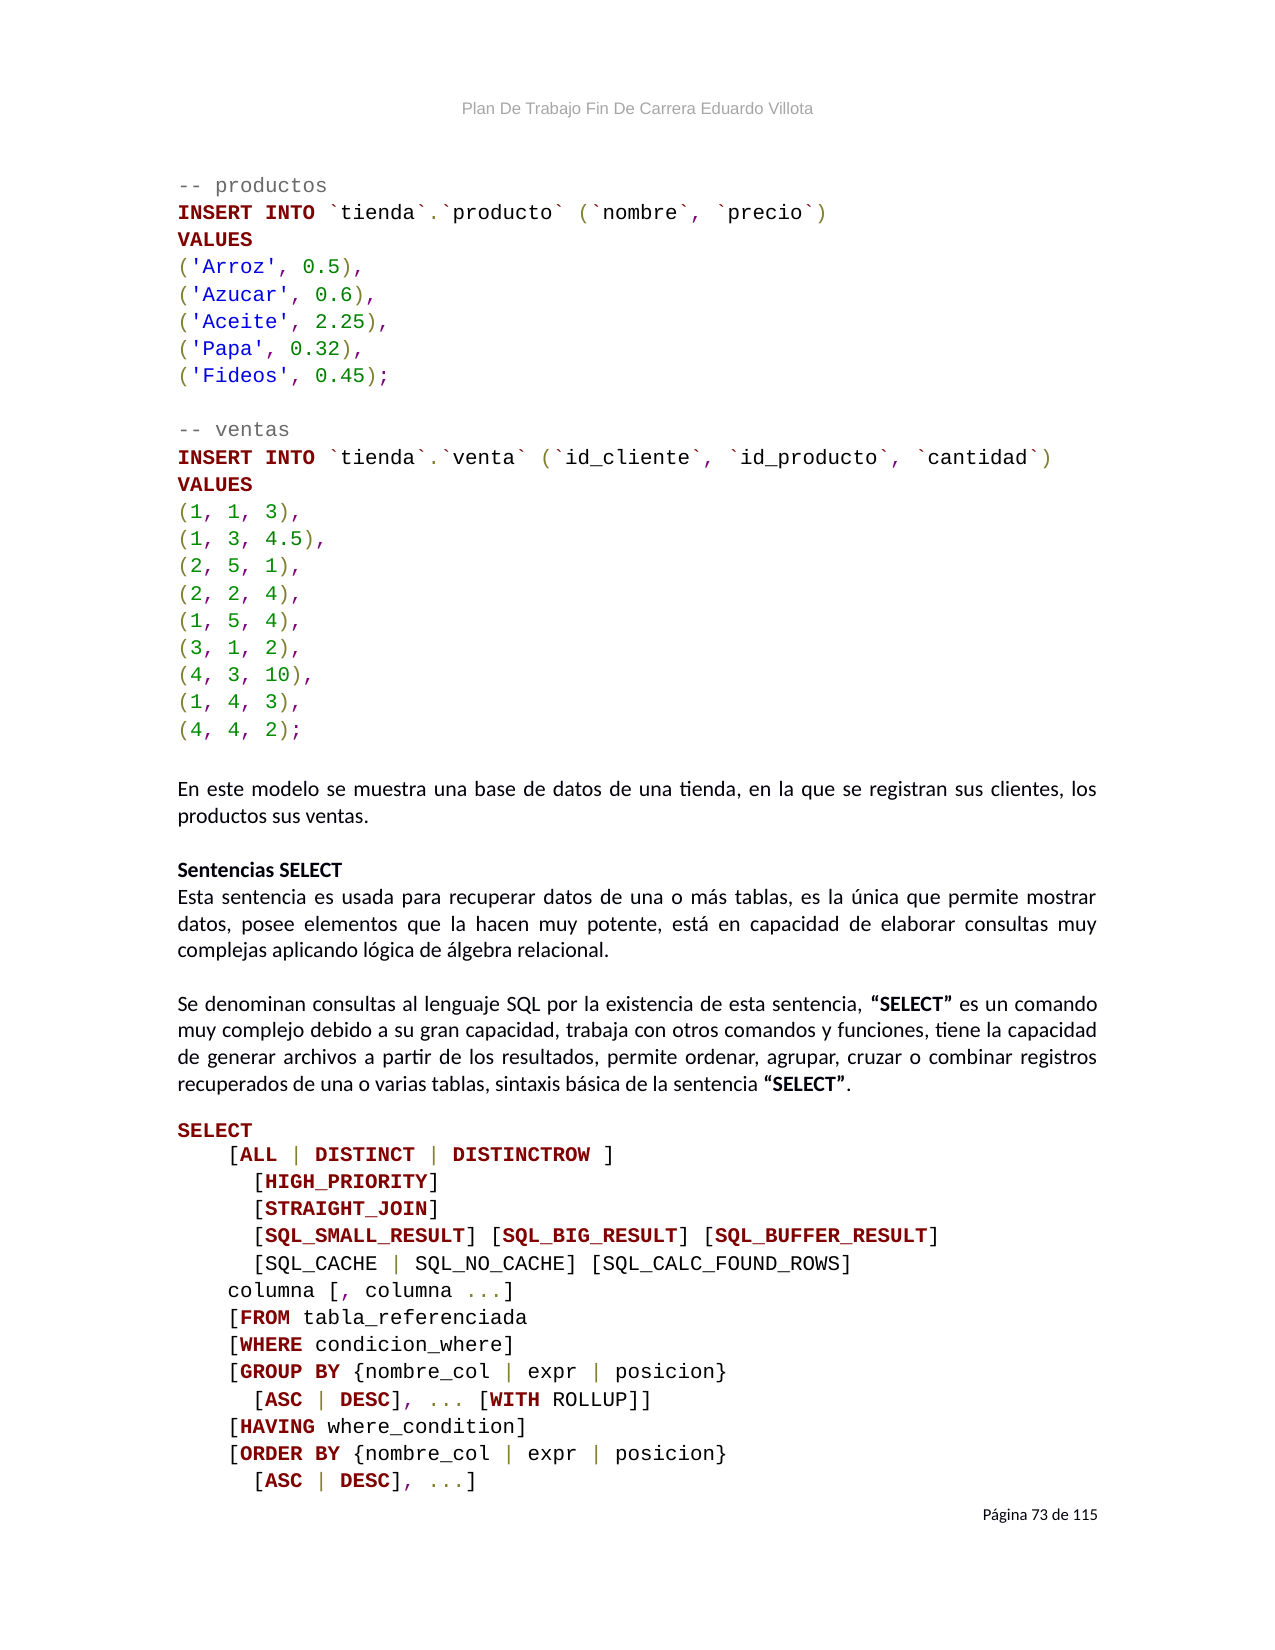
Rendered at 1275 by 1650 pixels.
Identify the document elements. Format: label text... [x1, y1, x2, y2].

text [ALL | DISTINCT | DISTINCTROW ] [177, 1144, 1098, 1167]
text [ORDER BY {nombre_col | expr | posicion} [177, 1443, 1098, 1467]
text Se denominan consultas al lenguaje SQL por la existencia de esta sentencia, “SELECT” es un comando muy complejo debido a su gran capacidad, trabaja con otros comandos y funciones, tiene la capacidad de generar archivos a partir de los resultados, permite ordenar, agrupar, cruzar o combinar registros recuperados de una o varias tablas, sintaxis básica de la sentencia “SELECT”. [177, 990, 1098, 1097]
text [ASC | DESC], ...] [177, 1470, 1098, 1494]
text [GROUP BY {nombre_col | expr | posicion} [177, 1361, 1098, 1385]
text (1, 1, 3), [177, 501, 1098, 525]
text (4, 4, 2); [177, 718, 1098, 742]
text [SQL_SMALL_RESULT] [SQL_BIG_RESULT] [SQL_BUFFER_RESULT] [177, 1225, 1098, 1249]
text -- productos [177, 175, 1098, 198]
text [SQL_CACHE | SQL_NO_CACHE] [SQL_CALC_FOUND_ROWS] [177, 1253, 1098, 1276]
text columna [, columna ...] [177, 1280, 1098, 1303]
text -- ventas [177, 419, 1098, 443]
text (1, 5, 4), [177, 610, 1098, 633]
text INSERT INTO `tienda`.`venta` (`id_cliente`, `id_producto`, `cantidad`) [177, 447, 1098, 470]
text ('Aceite', 2.25), [177, 311, 1098, 334]
text SELECT [177, 1120, 1098, 1144]
text INSERT INTO `tienda`.`producto` (`nombre`, `precio`) [177, 202, 1098, 226]
text ('Fideos', 0.45); [177, 365, 1098, 389]
text (2, 2, 4), [177, 583, 1098, 606]
text (2, 5, 1), [177, 555, 1098, 579]
text (4, 3, 10), [177, 664, 1098, 688]
text ('Azucar', 0.6), [177, 283, 1098, 307]
text (1, 4, 3), [177, 691, 1098, 715]
text [STRAIGHT_JOIN] [177, 1198, 1098, 1222]
text VALUES [177, 474, 1098, 497]
text [HAVING where_condition] [177, 1416, 1098, 1439]
text [WHERE condicion_where] [177, 1334, 1098, 1358]
text [FROM tabla_referenciada [177, 1307, 1098, 1331]
text En este modelo se muestra una base de datos de una tienda, en la que se registran sus clientes, los productos sus ventas. [177, 775, 1098, 828]
text ('Arroz', 0.5), [177, 256, 1098, 280]
text (1, 3, 4.5), [177, 528, 1098, 552]
text (3, 1, 2), [177, 637, 1098, 661]
text VALUES [177, 229, 1098, 253]
text Sentencias SELECT [177, 857, 1098, 883]
text [HIGH_PRIORITY] [177, 1171, 1098, 1195]
text ('Papa', 0.32), [177, 338, 1098, 362]
text Esta sentencia es usada para recuperar datos de una o más tablas, es la única que permite mostrar datos, posee elementos que la hacen muy potente, está en capacidad de elaborar consultas muy complejas aplicando lógica de álgebra relacional. [177, 883, 1098, 963]
text [ASC | DESC], ... [WITH ROLLUP]] [177, 1388, 1098, 1412]
